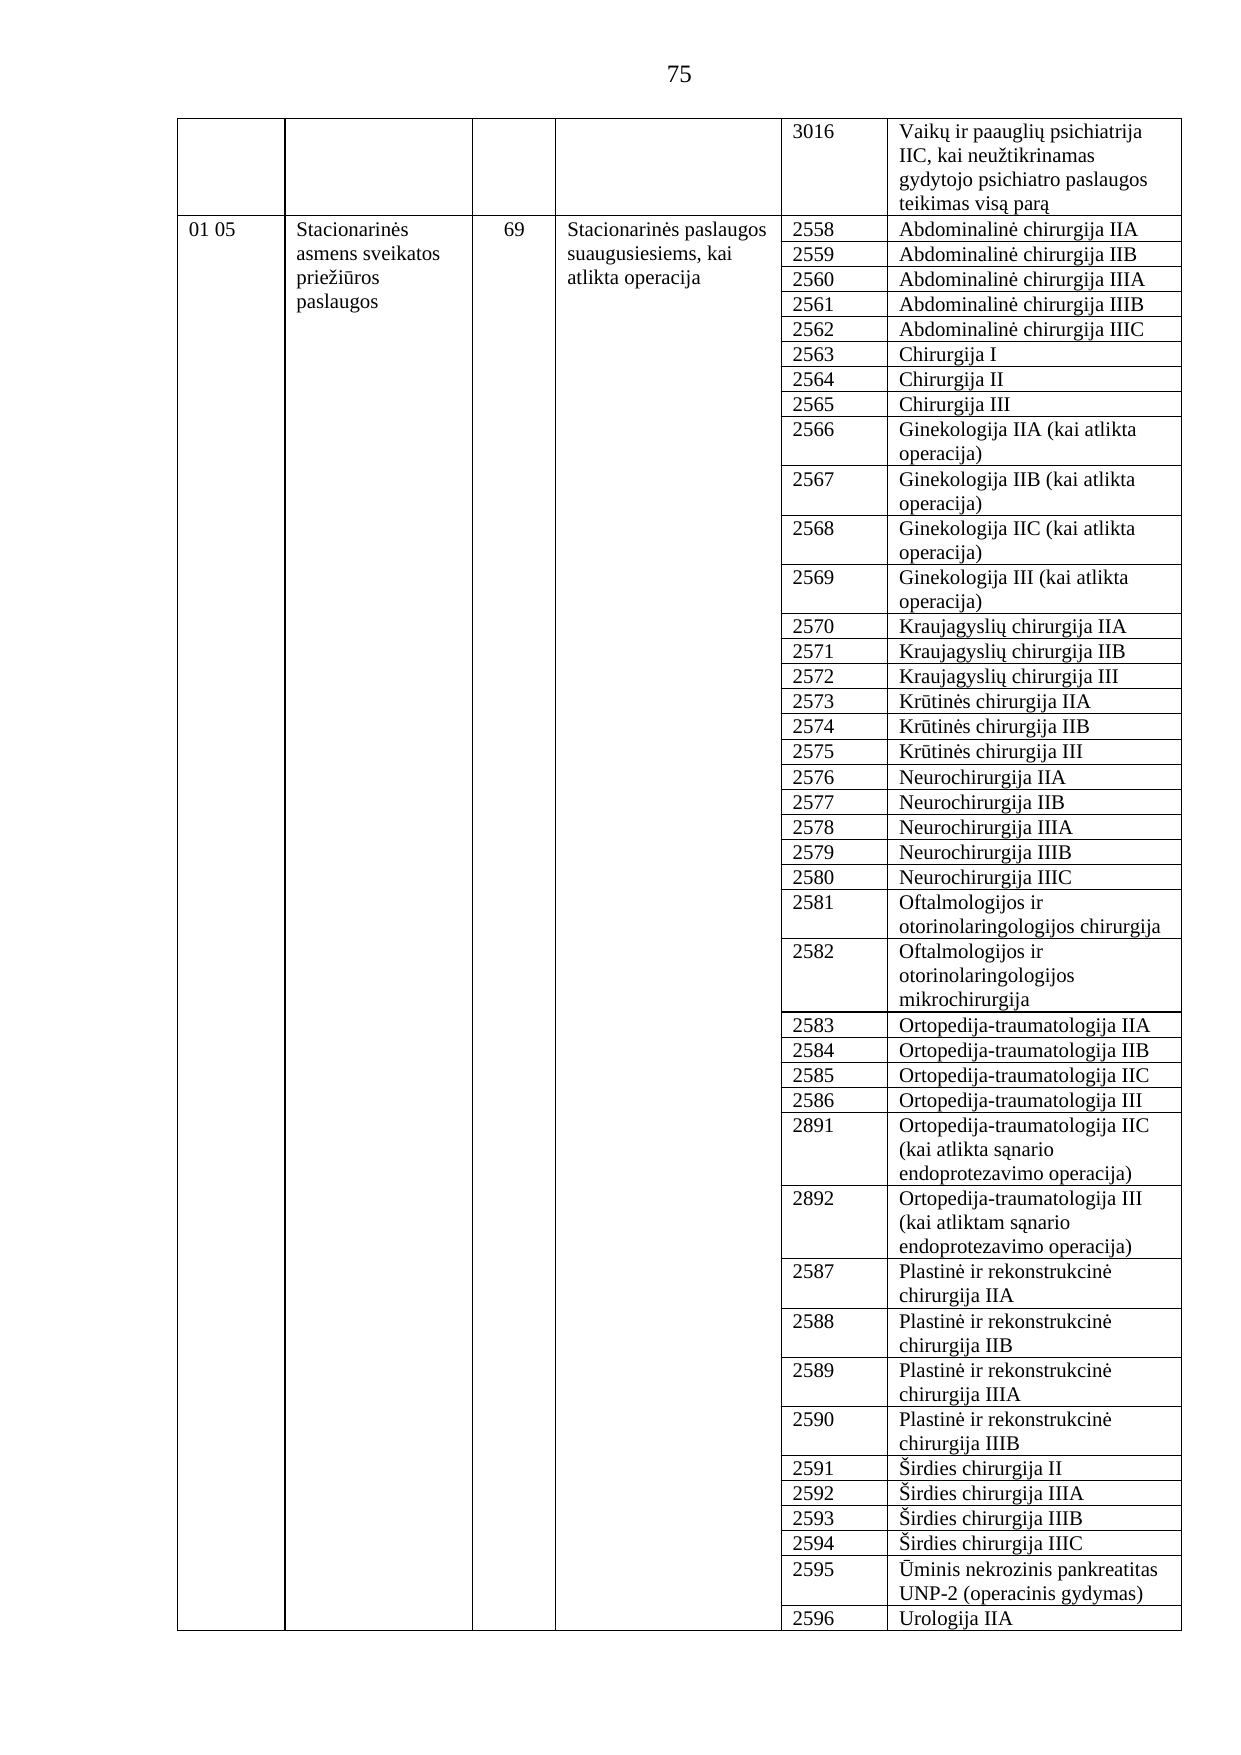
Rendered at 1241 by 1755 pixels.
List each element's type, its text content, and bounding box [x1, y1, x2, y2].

table_cell 2577 [782, 790, 887, 814]
table_cell Ortopedija-traumatologija IIC [888, 1063, 1181, 1087]
table_cell 2580 [782, 865, 887, 889]
table_cell Neurochirurgija IIIA [888, 815, 1181, 839]
table_cell Ortopedija-traumatologija IIA [888, 1013, 1181, 1037]
table_cell 2591 [782, 1456, 887, 1480]
table_cell 2578 [782, 815, 887, 839]
table_cell 2566 [782, 417, 887, 465]
table_cell Kraujagyslių chirurgija IIB [888, 639, 1181, 663]
table_cell Abdominalinė chirurgija IIIC [888, 317, 1181, 341]
table_cell Krūtinės chirurgija III [888, 740, 1181, 763]
table_cell 2561 [782, 292, 887, 316]
table_cell Neurochirurgija IIIC [888, 865, 1181, 889]
table_cell Neurochirurgija IIIB [888, 840, 1181, 864]
table_cell Vaikų ir paauglių psichiatrija IIC, kai neužtikrinamas gydytojo psichiatro paslaugos teikimas visą parą [888, 119, 1181, 215]
table_cell Plastinė ir rekonstrukcinė chirurgija IIIA [888, 1358, 1181, 1406]
table_cell 2596 [782, 1606, 887, 1630]
table_cell 2585 [782, 1063, 887, 1087]
table_cell [178, 119, 284, 215]
table_cell 2571 [782, 639, 887, 663]
table_cell 2583 [782, 1013, 887, 1037]
table_cell Ginekologija IIA (kai atlikta operacija) [888, 417, 1181, 465]
table_cell 2559 [782, 242, 887, 266]
table_cell Stacionarinės asmens sveikatos priežiūros paslaugos [286, 216, 472, 1630]
table_cell Ginekologija IIC (kai atlikta operacija) [888, 516, 1181, 564]
table_cell Krūtinės chirurgija IIA [888, 689, 1181, 713]
table_cell [286, 119, 472, 215]
table_cell Abdominalinė chirurgija IIIB [888, 292, 1181, 316]
table_cell 2562 [782, 317, 887, 341]
table_cell Širdies chirurgija IIIC [888, 1531, 1181, 1555]
table_cell 2892 [782, 1186, 887, 1258]
table_cell Ortopedija-traumatologija III (kai atliktam sąnario endoprotezavimo operacija) [888, 1186, 1181, 1258]
table_cell Abdominalinė chirurgija IIA [888, 216, 1181, 241]
table_cell 2570 [782, 614, 887, 638]
table_cell Chirurgija I [888, 342, 1181, 366]
table_cell Širdies chirurgija IIIB [888, 1506, 1181, 1530]
table_cell Abdominalinė chirurgija IIB [888, 242, 1181, 266]
table_cell [473, 119, 555, 215]
table_cell 2565 [782, 392, 887, 416]
table_cell Ginekologija IIB (kai atlikta operacija) [888, 466, 1181, 514]
table_cell Ortopedija-traumatologija IIB [888, 1038, 1181, 1062]
table_cell 2575 [782, 740, 887, 763]
table_cell Chirurgija II [888, 367, 1181, 391]
table_cell Oftalmologijos ir otorinolaringologijos mikrochirurgija [888, 939, 1181, 1011]
table_cell Stacionarinės paslaugos suaugusiesiems, kai atlikta operacija [556, 216, 781, 1630]
table_cell 2564 [782, 367, 887, 391]
table_cell Širdies chirurgija IIIA [888, 1481, 1181, 1505]
table_cell 2573 [782, 689, 887, 713]
table_cell 3016 [782, 119, 887, 215]
table_cell Abdominalinė chirurgija IIIA [888, 267, 1181, 291]
table_cell Ūminis nekrozinis pankreatitas UNP-2 (operacinis gydymas) [888, 1556, 1181, 1604]
table_cell 2589 [782, 1358, 887, 1406]
table_cell Ortopedija-traumatologija IIC (kai atlikta sąnario endoprotezavimo operacija) [888, 1113, 1181, 1185]
table_cell Ginekologija III (kai atlikta operacija) [888, 565, 1181, 613]
table_cell 2891 [782, 1113, 887, 1185]
table_cell 2558 [782, 216, 887, 241]
table_cell Neurochirurgija IIB [888, 790, 1181, 814]
table_cell 2588 [782, 1309, 887, 1357]
table_cell 2572 [782, 664, 887, 688]
table_cell 2586 [782, 1088, 887, 1112]
table_cell Plastinė ir rekonstrukcinė chirurgija IIA [888, 1259, 1181, 1307]
table_cell Krūtinės chirurgija IIB [888, 714, 1181, 738]
table_cell 01 05 [178, 216, 284, 1630]
table_cell 2560 [782, 267, 887, 291]
table_cell Plastinė ir rekonstrukcinė chirurgija IIIB [888, 1407, 1181, 1455]
table_cell 2592 [782, 1481, 887, 1505]
table_cell 69 [473, 216, 555, 1630]
table_cell 2574 [782, 714, 887, 738]
table_cell 2582 [782, 939, 887, 1011]
table_cell Neurochirurgija IIA [888, 765, 1181, 789]
table_cell 2576 [782, 765, 887, 789]
table_cell Urologija IIA [888, 1606, 1181, 1630]
table_cell 2569 [782, 565, 887, 613]
table_cell [556, 119, 781, 215]
table_cell 2581 [782, 890, 887, 938]
table_cell 2568 [782, 516, 887, 564]
table_cell 2584 [782, 1038, 887, 1062]
table_cell 2595 [782, 1556, 887, 1604]
table_cell 2567 [782, 466, 887, 514]
table_cell 2593 [782, 1506, 887, 1530]
table_cell 2594 [782, 1531, 887, 1555]
table_cell Kraujagyslių chirurgija III [888, 664, 1181, 688]
table_cell Ortopedija-traumatologija III [888, 1088, 1181, 1112]
table_cell 2579 [782, 840, 887, 864]
table_cell Chirurgija III [888, 392, 1181, 416]
table_cell 2587 [782, 1259, 887, 1307]
table_cell 2590 [782, 1407, 887, 1455]
table_cell Širdies chirurgija II [888, 1456, 1181, 1480]
table_cell Oftalmologijos ir otorinolaringologijos chirurgija [888, 890, 1181, 938]
table_cell Kraujagyslių chirurgija IIA [888, 614, 1181, 638]
table_cell Plastinė ir rekonstrukcinė chirurgija IIB [888, 1309, 1181, 1357]
table_cell 2563 [782, 342, 887, 366]
